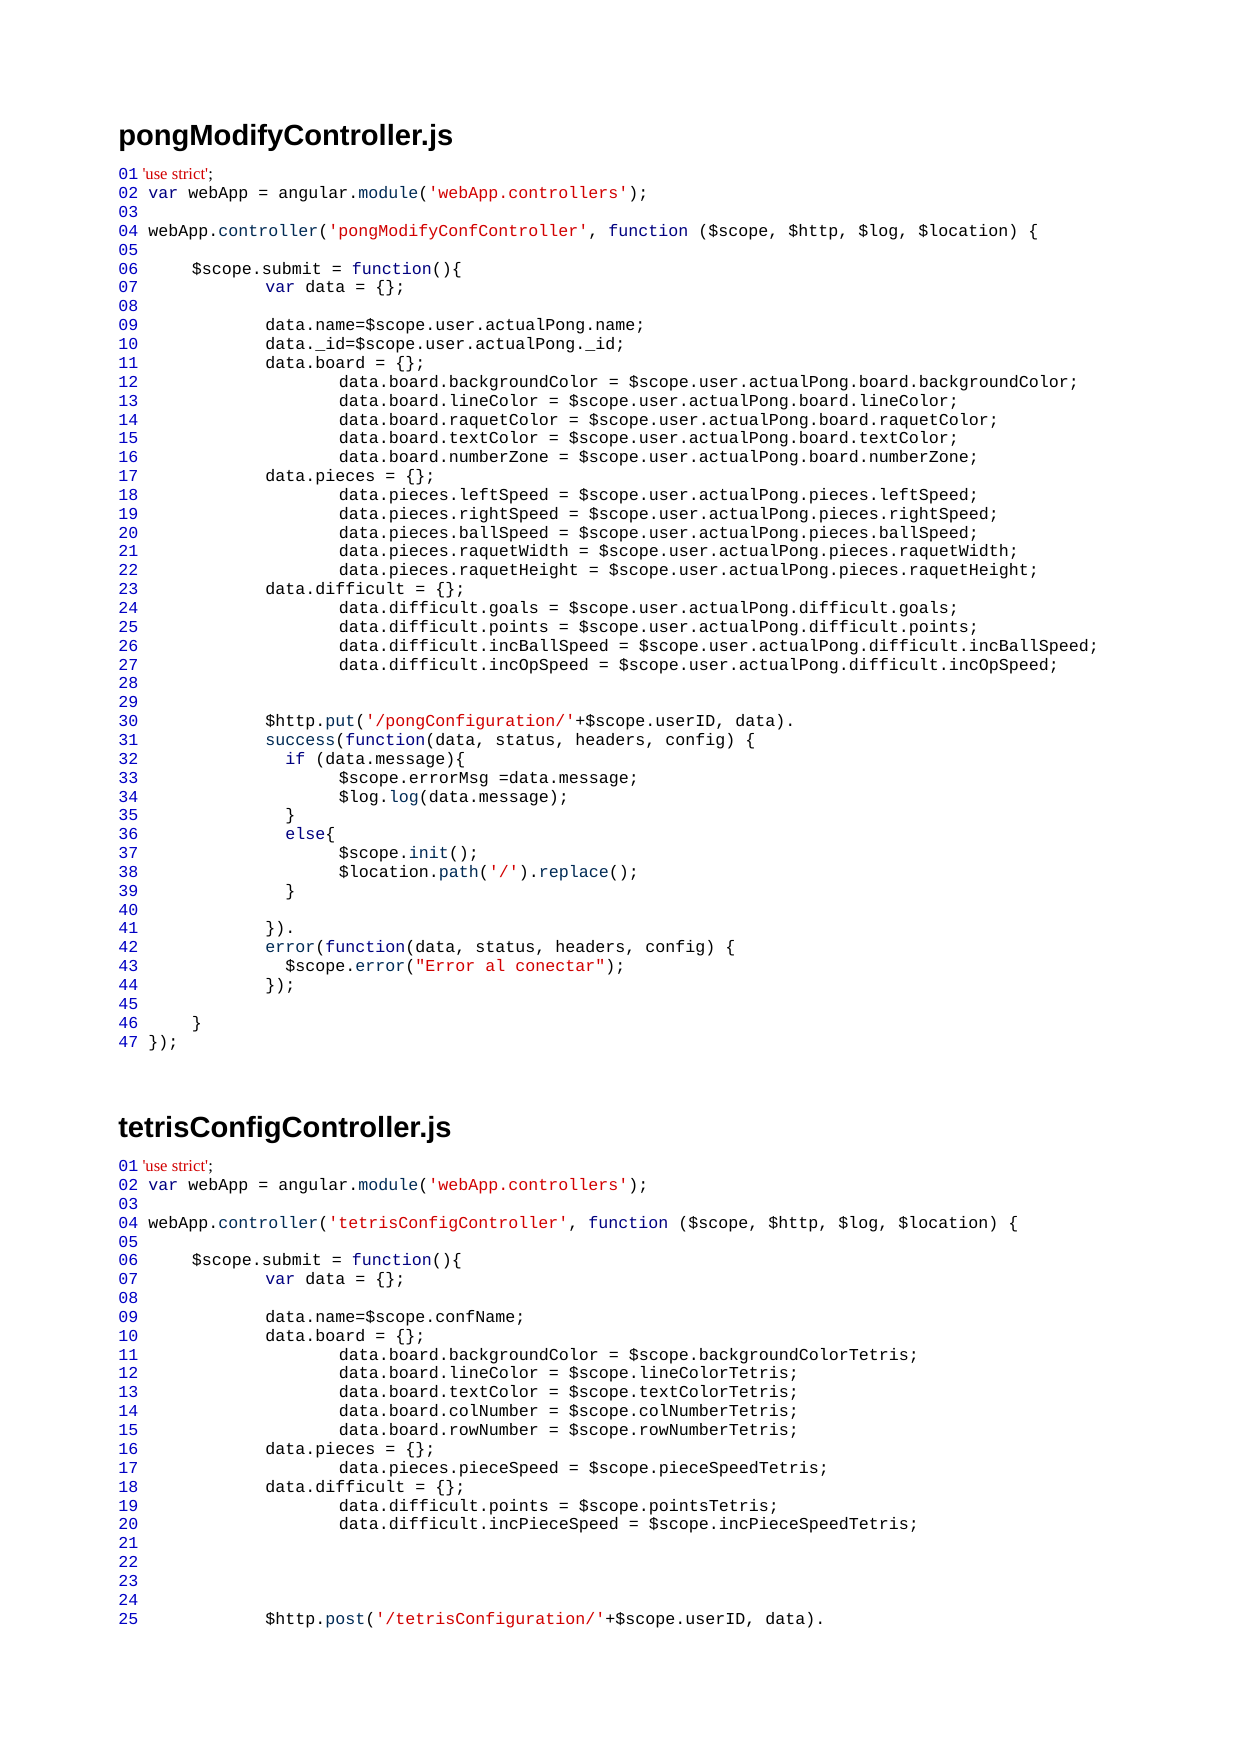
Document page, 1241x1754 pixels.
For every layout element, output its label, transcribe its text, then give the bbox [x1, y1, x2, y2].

text 20 data.difficult.incPieceSpeed = $scope.incPieceSpeedTetris; [118, 1516, 1122, 1535]
text 04 webApp.controller('tetrisConfigController', function ($scope, $http, $log, $location) { [118, 1214, 1122, 1233]
text 15 data.board.textColor = $scope.user.actualPong.board.textColor; [118, 430, 1122, 449]
text 44 }); [118, 977, 1122, 996]
text 03 [118, 1195, 1122, 1214]
text 16 data.board.numberZone = $scope.user.actualPong.board.numberZone; [118, 449, 1122, 468]
text 08 [118, 1290, 1122, 1308]
text 10 data.board = {}; [118, 1327, 1122, 1346]
text 27 data.difficult.incOpSpeed = $scope.user.actualPong.difficult.incOpSpeed; [118, 656, 1122, 675]
text 21 [118, 1535, 1122, 1554]
text 08 [118, 298, 1122, 317]
text 37 $scope.init(); [118, 845, 1122, 863]
text 18 data.pieces.leftSpeed = $scope.user.actualPong.pieces.leftSpeed; [118, 486, 1122, 505]
text 29 [118, 694, 1122, 713]
text 24 data.difficult.goals = $scope.user.actualPong.difficult.goals; [118, 599, 1122, 618]
text 28 [118, 675, 1122, 694]
text 40 [118, 901, 1122, 920]
text 23 [118, 1572, 1122, 1591]
text 45 [118, 996, 1122, 1014]
text 17 data.pieces.pieceSpeed = $scope.pieceSpeedTetris; [118, 1459, 1122, 1478]
text 13 data.board.textColor = $scope.textColorTetris; [118, 1384, 1122, 1403]
text 15 data.board.rowNumber = $scope.rowNumberTetris; [118, 1422, 1122, 1441]
text 14 data.board.colNumber = $scope.colNumberTetris; [118, 1403, 1122, 1422]
text 32 if (data.message){ [118, 750, 1122, 769]
text 21 data.pieces.raquetWidth = $scope.user.actualPong.pieces.raquetWidth; [118, 543, 1122, 562]
text 25 $http.post('/tetrisConfiguration/'+$scope.userID, data). [118, 1610, 1122, 1629]
text 19 data.pieces.rightSpeed = $scope.user.actualPong.pieces.rightSpeed; [118, 505, 1122, 524]
text 03 [118, 204, 1122, 222]
text 04 webApp.controller('pongModifyConfController', function ($scope, $http, $log, $location) { [118, 222, 1122, 241]
text 02 var webApp = angular.module('webApp.controllers'); [118, 1177, 1122, 1195]
subtitle pongModifyController.js [118, 118, 1122, 152]
text 19 data.difficult.points = $scope.pointsTetris; [118, 1497, 1122, 1516]
text 13 data.board.lineColor = $scope.user.actualPong.board.lineColor; [118, 392, 1122, 411]
text 26 data.difficult.incBallSpeed = $scope.user.actualPong.difficult.incBallSpeed; [118, 637, 1122, 656]
text 43 $scope.error("Error al conectar"); [118, 958, 1122, 977]
text 07 var data = {}; [118, 1271, 1122, 1290]
text 47 }); [118, 1033, 1122, 1052]
text 35 } [118, 807, 1122, 826]
text 10 data._id=$scope.user.actualPong._id; [118, 336, 1122, 354]
text 31 success(function(data, status, headers, config) { [118, 732, 1122, 750]
text 11 data.board.backgroundColor = $scope.backgroundColorTetris; [118, 1346, 1122, 1365]
text 17 data.pieces = {}; [118, 468, 1122, 486]
text 07 var data = {}; [118, 279, 1122, 298]
text 11 data.board = {}; [118, 354, 1122, 373]
text 05 [118, 241, 1122, 260]
text 24 [118, 1591, 1122, 1610]
text 46 } [118, 1014, 1122, 1033]
text 39 } [118, 882, 1122, 901]
text 18 data.difficult = {}; [118, 1478, 1122, 1497]
text 06 $scope.submit = function(){ [118, 260, 1122, 279]
subtitle tetrisConfigController.js [118, 1110, 1122, 1143]
text 38 $location.path('/').replace(); [118, 863, 1122, 882]
text 01 'use strict'; [118, 1156, 1122, 1177]
text 12 data.board.lineColor = $scope.lineColorTetris; [118, 1365, 1122, 1384]
text 41 }). [118, 920, 1122, 939]
text 16 data.pieces = {}; [118, 1441, 1122, 1459]
text 34 $log.log(data.message); [118, 788, 1122, 807]
text 25 data.difficult.points = $scope.user.actualPong.difficult.points; [118, 618, 1122, 637]
text 02 var webApp = angular.module('webApp.controllers'); [118, 185, 1122, 204]
text 05 [118, 1233, 1122, 1252]
text 22 data.pieces.raquetHeight = $scope.user.actualPong.pieces.raquetHeight; [118, 562, 1122, 581]
text 42 error(function(data, status, headers, config) { [118, 939, 1122, 958]
text 23 data.difficult = {}; [118, 581, 1122, 599]
text 09 data.name=$scope.user.actualPong.name; [118, 317, 1122, 336]
text 12 data.board.backgroundColor = $scope.user.actualPong.board.backgroundColor; [118, 373, 1122, 392]
text 20 data.pieces.ballSpeed = $scope.user.actualPong.pieces.ballSpeed; [118, 524, 1122, 543]
text 22 [118, 1554, 1122, 1572]
text 06 $scope.submit = function(){ [118, 1252, 1122, 1271]
text 09 data.name=$scope.confName; [118, 1308, 1122, 1327]
text 01 'use strict'; [118, 164, 1122, 185]
text 14 data.board.raquetColor = $scope.user.actualPong.board.raquetColor; [118, 411, 1122, 430]
text 30 $http.put('/pongConfiguration/'+$scope.userID, data). [118, 713, 1122, 732]
text 36 else{ [118, 826, 1122, 845]
text 33 $scope.errorMsg =data.message; [118, 769, 1122, 788]
